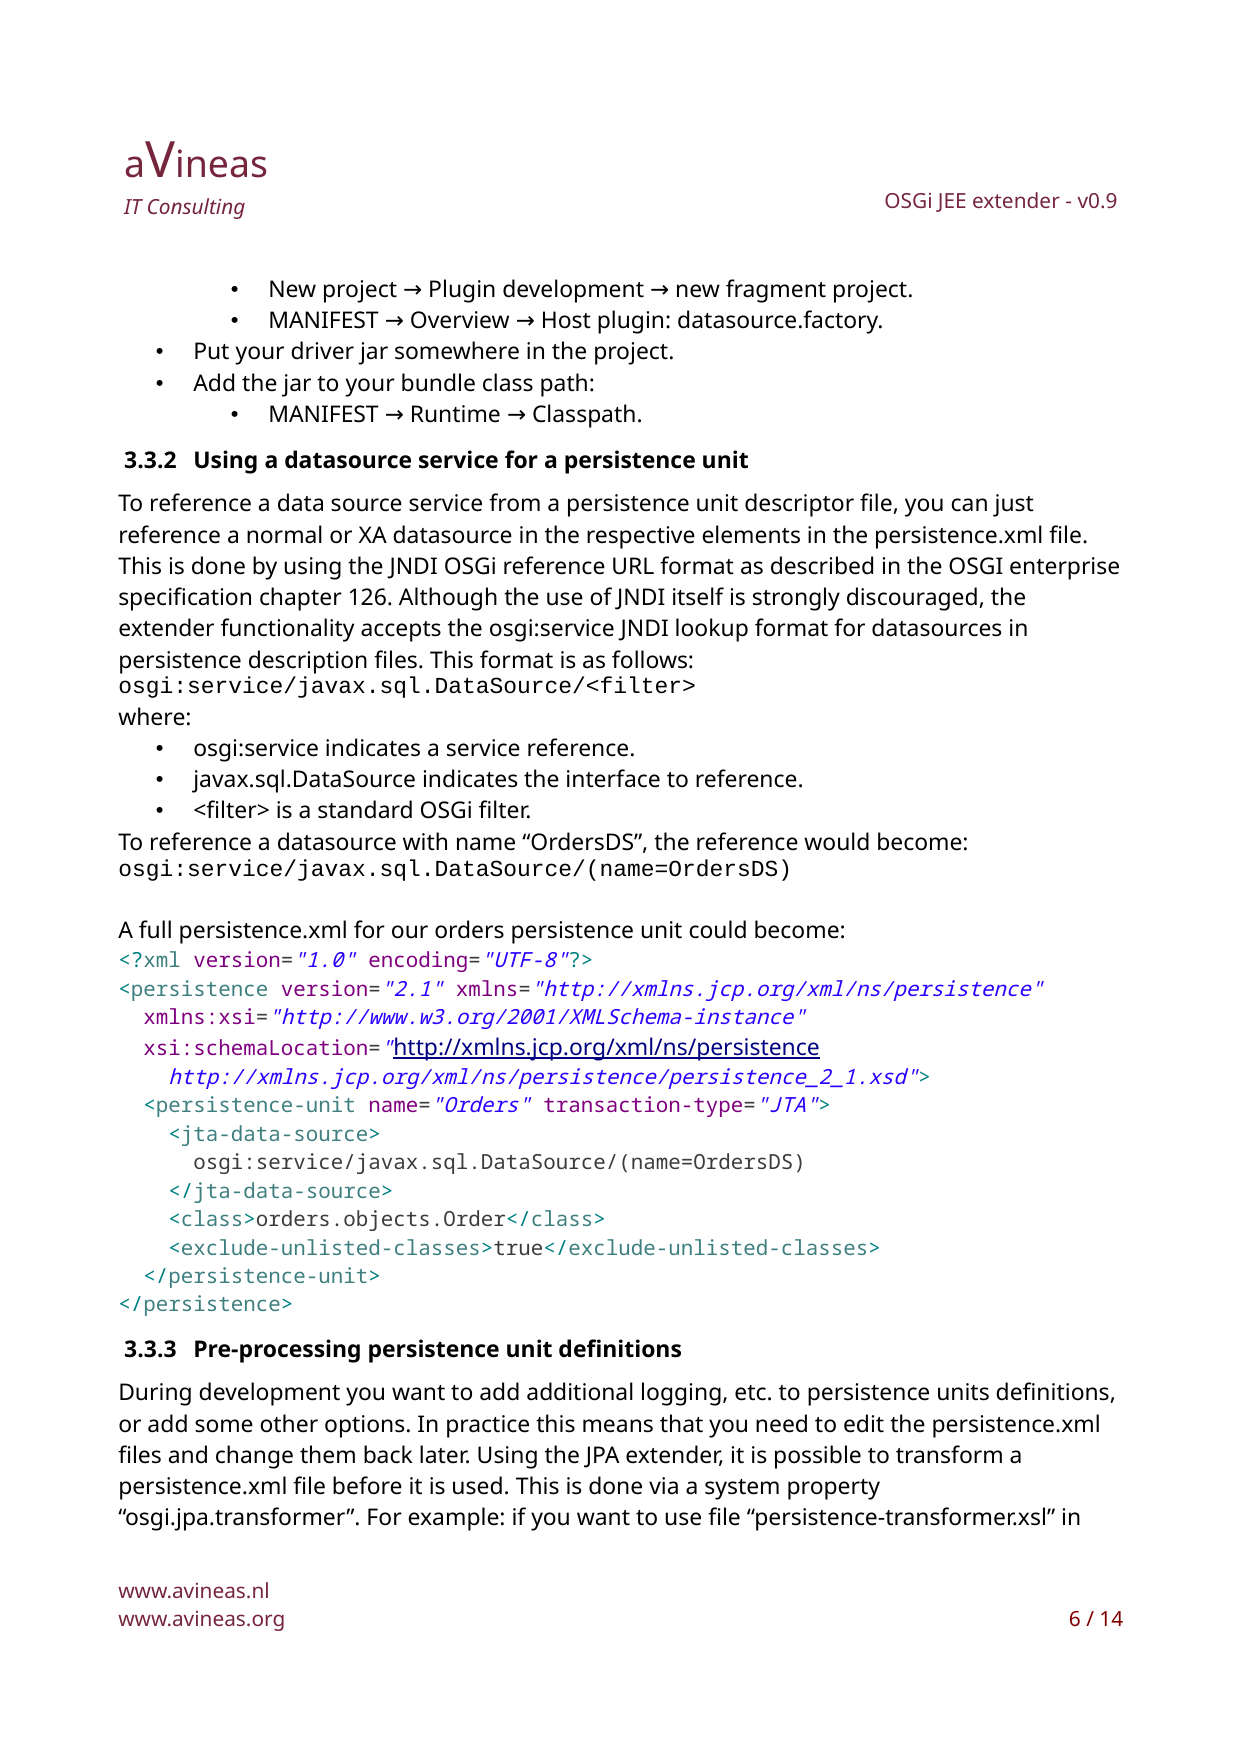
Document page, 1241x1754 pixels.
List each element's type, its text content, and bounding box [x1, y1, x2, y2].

text To reference a data source service from a persistence unit descriptor file, you can just reference a normal or XA datasource in the respective elements in the persistence.xml file. This is done by using the JNDI OSGi reference URL format as described in the OSGI enterprise specification chapter 126. Although the use of JNDI itself is strongly discouraged, the extender functionality accepts the osgi:service JNDI lookup format for datasources in persistence description files. This format is as follows: [118, 487, 1122, 675]
text <persistence-unit name="Orders" transaction-type="JTA"> [118, 1090, 1122, 1119]
list Add the jar to your bundle class path: [156, 366, 1122, 398]
text osgi:service/javax.sql.DataSource/(name=OrdersDS) [118, 857, 1122, 883]
text osgi:service/javax.sql.DataSource/(name=OrdersDS) [118, 1147, 1122, 1176]
text </jta-data-source> [118, 1176, 1122, 1204]
text </persistence> [118, 1289, 1122, 1318]
text A full persistence.xml for our orders persistence unit could become: [118, 914, 1122, 945]
text osgi:service/javax.sql.DataSource/<filter> [118, 675, 1122, 701]
text xsi:schemaLocation="http://xmlns.jcp.org/xml/ns/persistence [118, 1031, 1122, 1062]
text where: [118, 701, 1122, 732]
text To reference a datasource with name “OrdersDS”, the reference would become: [118, 826, 1122, 857]
subtitle Pre-processing persistence unit definitions [118, 1332, 1122, 1364]
list javax.sql.DataSource indicates the interface to reference. [156, 763, 1122, 794]
subtitle Using a datasource service for a persistence unit [118, 443, 1122, 475]
text <?xml version="1.0" encoding="UTF-8"?> [118, 945, 1122, 974]
list MANIFEST → Overview → Host plugin: datasource.factory. [231, 304, 1122, 335]
list Put your driver jar somewhere in the project. [156, 335, 1122, 366]
list osgi:service indicates a service reference. [156, 732, 1122, 763]
text <jta-data-source> [118, 1119, 1122, 1147]
text <persistence version="2.1" xmlns="http://xmlns.jcp.org/xml/ns/persistence" [118, 974, 1122, 1002]
text During development you want to add additional logging, etc. to persistence units definitions, or add some other options. In practice this means that you need to edit the persistence.xml files and change them back later. Using the JPA extender, it is possible to transform a persistence.xml file before it is used. This is done via a system property “osgi.jpa.transformer”. For example: if you want to use file “persistence-transformer.xsl” in [118, 1376, 1122, 1532]
list <filter> is a standard OSGi filter. [156, 794, 1122, 826]
text xmlns:xsi="http://www.w3.org/2001/XMLSchema-instance" [118, 1002, 1122, 1031]
list MANIFEST → Runtime → Classpath. [231, 398, 1122, 429]
text <class>orders.objects.Order</class> [118, 1204, 1122, 1233]
text <exclude-unlisted-classes>true</exclude-unlisted-classes> [118, 1233, 1122, 1261]
text http://xmlns.jcp.org/xml/ns/persistence/persistence_2_1.xsd"> [118, 1062, 1122, 1090]
text </persistence-unit> [118, 1261, 1122, 1289]
list New project → Plugin development → new fragment project. [231, 273, 1122, 304]
